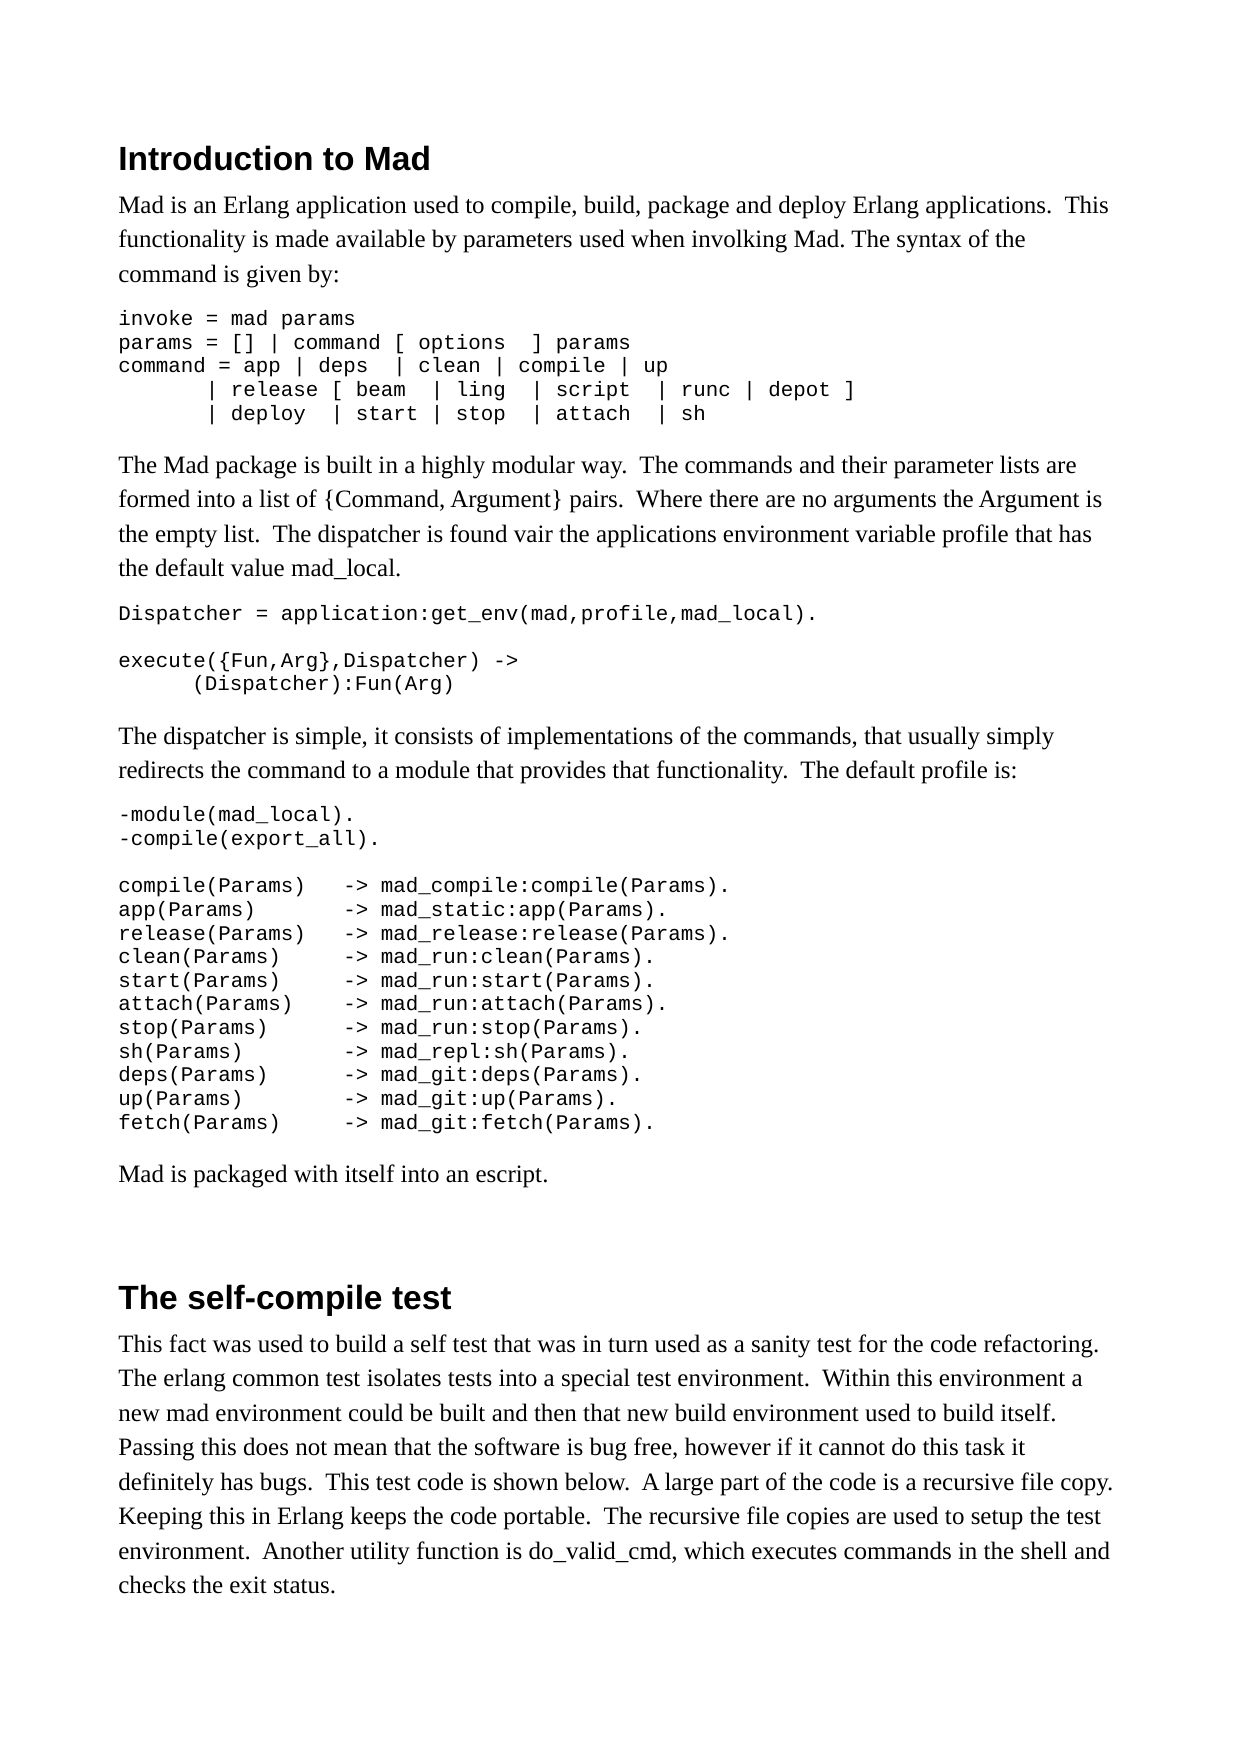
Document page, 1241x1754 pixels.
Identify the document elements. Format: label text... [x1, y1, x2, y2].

text up(Params) -> mad_git:up(Params). [118, 1088, 1122, 1112]
subtitle The self-compile test [118, 1278, 1122, 1317]
text execute({Fun,Arg},Dispatcher) -> [118, 650, 1122, 673]
text Mad is packaged with itself into an escript. [118, 1159, 1122, 1188]
text release(Params) -> mad_release:release(Params). [118, 922, 1122, 946]
text -module(mad_local). [118, 804, 1122, 828]
text params = [] | command [ options ] params [118, 332, 1122, 355]
text invoke = mad params [118, 308, 1122, 332]
text compile(Params) -> mad_compile:compile(Params). [118, 875, 1122, 899]
text attach(Params) -> mad_run:attach(Params). [118, 993, 1122, 1017]
text (Dispatcher):Fun(Arg) [118, 673, 1122, 697]
text This fact was used to build a self test that was in turn used as a sanity test for the code refactoring. The erlang common test isolates tests into a special test environment. Within this environment a new mad environment could be built and then that new build environment used to build itself. Passing this does not mean that the software is bug free, however if it cannot do this task it definitely has bugs. This test code is shown below. A large part of the code is a recursive file copy. Keeping this in Erlang keeps the code portable. The recursive file copies are used to setup the test environment. Another utility function is do_valid_cmd, which executes commands in the shell and checks the exit status. [118, 1329, 1122, 1599]
text stop(Params) -> mad_run:stop(Params). [118, 1017, 1122, 1041]
text The dispatcher is simple, it consists of implementations of the commands, that usually simply redirects the command to a module that provides that functionality. The default profile is: [118, 721, 1122, 784]
text clean(Params) -> mad_run:clean(Params). [118, 946, 1122, 970]
text sh(Params) -> mad_repl:sh(Params). [118, 1041, 1122, 1064]
text | release [ beam | ling | script | runc | depot ] [118, 379, 1122, 403]
text fetch(Params) -> mad_git:fetch(Params). [118, 1112, 1122, 1135]
subtitle Introduction to Mad [118, 139, 1122, 178]
text | deploy | start | stop | attach | sh [118, 403, 1122, 426]
text -compile(export_all). [118, 828, 1122, 852]
text start(Params) -> mad_run:start(Params). [118, 970, 1122, 993]
text The Mad package is built in a highly modular way. The commands and their parameter lists are formed into a list of {Command, Argument} pairs. Where there are no arguments the Argument is the empty list. The dispatcher is found vair the applications environment variable profile that has the default value mad_local. [118, 450, 1122, 582]
text deps(Params) -> mad_git:deps(Params). [118, 1064, 1122, 1088]
text app(Params) -> mad_static:app(Params). [118, 899, 1122, 922]
text Dispatcher = application:get_env(mad,profile,mad_local). [118, 602, 1122, 626]
text Mad is an Erlang application used to compile, build, package and deploy Erlang applications. This functionality is made available by parameters used when involking Mad. The syntax of the command is given by: [118, 190, 1122, 288]
text command = app | deps | clean | compile | up [118, 355, 1122, 379]
